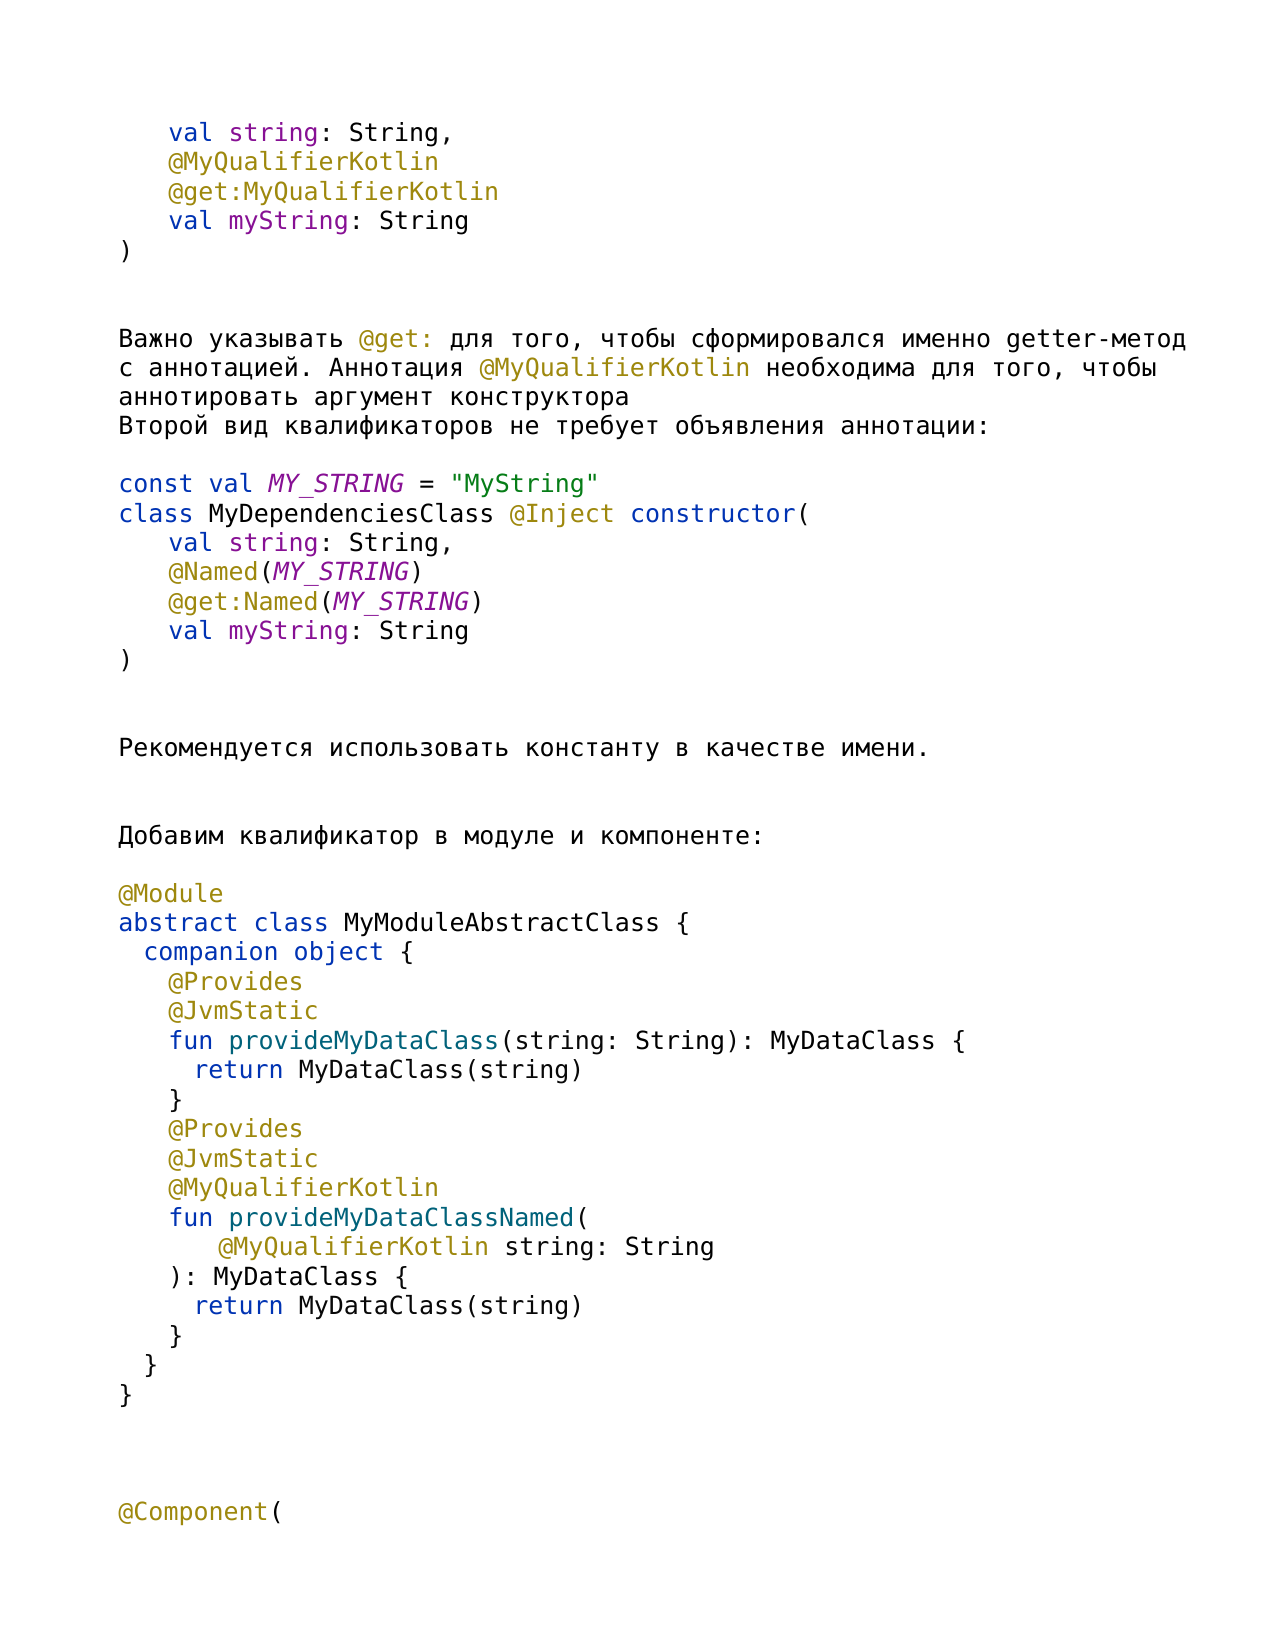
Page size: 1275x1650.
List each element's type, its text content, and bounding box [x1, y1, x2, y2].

text } [118, 1321, 1206, 1350]
text Рекомендуется использовать константу в качестве имени. [118, 733, 1206, 763]
text @MyQualifierKotlin string: String [118, 1232, 1206, 1262]
text fun provideMyDataClassNamed( [118, 1203, 1206, 1232]
text val string: String, [118, 528, 1206, 557]
text @MyQualifierKotlin [118, 1173, 1206, 1203]
text @Named(MY_STRING) [118, 557, 1206, 587]
text } [118, 1085, 1206, 1114]
text val myString: String [118, 616, 1206, 646]
text ) [118, 646, 1206, 675]
text } [118, 1380, 1206, 1409]
text return MyDataClass(string) [118, 1291, 1206, 1321]
text ) [118, 236, 1206, 265]
text val myString: String [118, 207, 1206, 236]
text Второй вид квалификаторов не требует объявления аннотации: [118, 411, 1206, 441]
text @JvmStatic [118, 997, 1206, 1026]
text class MyDependenciesClass @Inject constructor( [118, 499, 1206, 528]
text @Provides [118, 1114, 1206, 1144]
text Важно указывать @get: для того, чтобы сформировался именно getter-метод с аннотацией. Аннотация @MyQualifierKotlin необходима для того, чтобы аннотировать аргумент конструктора [118, 324, 1206, 411]
text @get:Named(MY_STRING) [118, 587, 1206, 616]
text companion object { [118, 938, 1206, 967]
text } [118, 1350, 1206, 1380]
text val string: String, [118, 118, 1206, 148]
text ): MyDataClass { [118, 1262, 1206, 1291]
text fun provideMyDataClass(string: String): MyDataClass { [118, 1026, 1206, 1056]
text @MyQualifierKotlin [118, 148, 1206, 177]
text return MyDataClass(string) [118, 1056, 1206, 1085]
text const val MY_STRING = "MyString" [118, 470, 1206, 499]
text @Provides [118, 967, 1206, 997]
text Добавим квалификатор в модуле и компоненте: [118, 821, 1206, 850]
text @Module [118, 879, 1206, 908]
text abstract class MyModuleAbstractClass { [118, 908, 1206, 938]
text @Component( [118, 1497, 1206, 1526]
text @get:MyQualifierKotlin [118, 177, 1206, 207]
text @JvmStatic [118, 1144, 1206, 1173]
